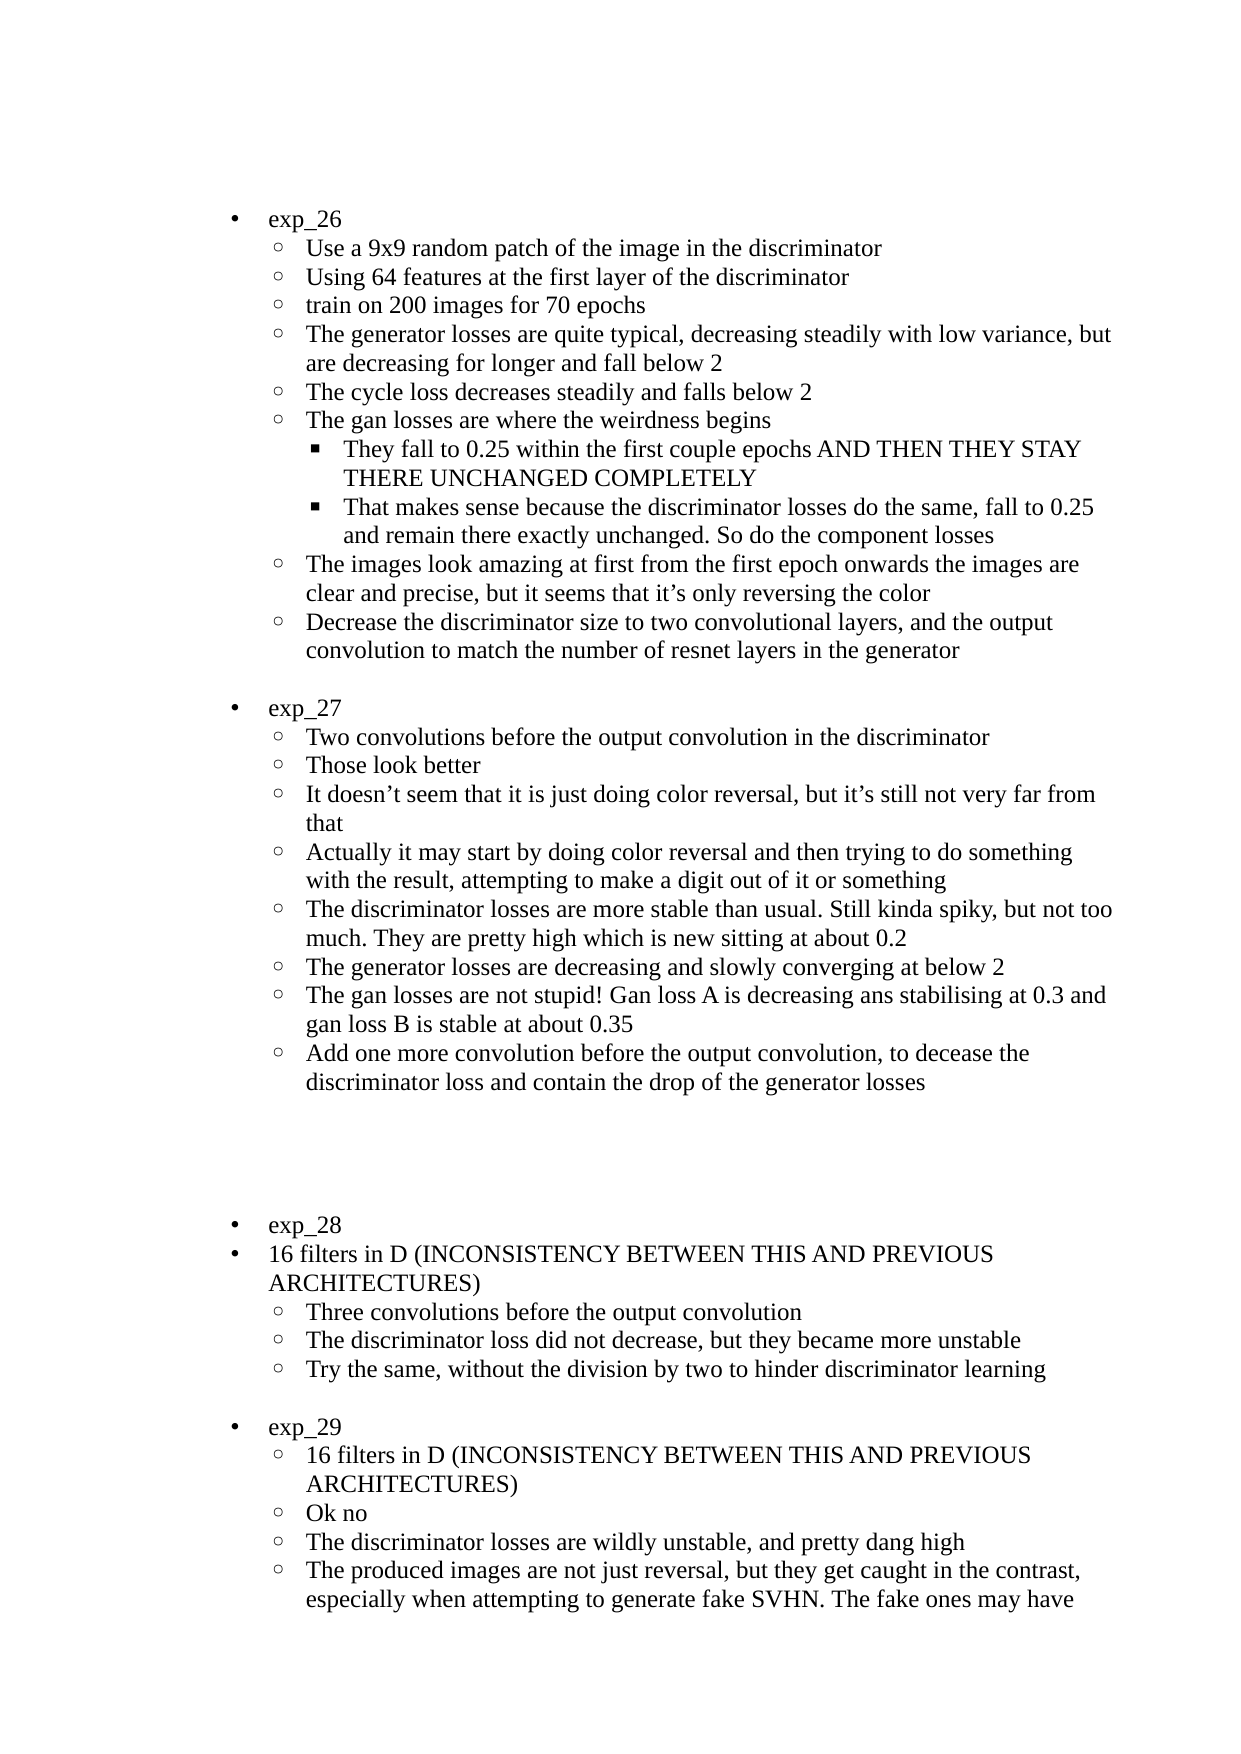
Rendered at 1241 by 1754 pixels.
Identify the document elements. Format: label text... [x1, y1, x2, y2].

list exp_26 [231, 204, 1122, 233]
list Three convolutions before the output convolution [268, 1297, 1122, 1326]
list The discriminator loss did not decrease, but they became more unstable [268, 1326, 1122, 1354]
list Actually it may start by doing color reversal and then trying to do something with the result, attempting to make a digit out of it or something [268, 837, 1122, 894]
list Ok no [268, 1498, 1122, 1527]
list Two convolutions before the output convolution in the discriminator [268, 722, 1122, 751]
list Use a 9x9 random patch of the image in the discriminator [268, 233, 1122, 262]
list 16 filters in D (INCONSISTENCY BETWEEN THIS AND PREVIOUS ARCHITECTURES) [231, 1239, 1122, 1297]
list They fall to 0.25 within the first couple epochs AND THEN THEY STAY THERE UNCHANGED COMPLETELY [306, 434, 1122, 492]
list Try the same, without the division by two to hinder discriminator learning [268, 1354, 1122, 1383]
list The produced images are not just reversal, but they get caught in the contrast, especially when attempting to generate fake SVHN. The fake ones may have [268, 1556, 1122, 1613]
list exp_27 [231, 693, 1122, 722]
list The generator losses are quite typical, decreasing steadily with low variance, but are decreasing for longer and fall below 2 [268, 319, 1122, 377]
list It doesn’t seem that it is just doing color reversal, but it’s still not very far from that [268, 779, 1122, 837]
list That makes sense because the discriminator losses do the same, fall to 0.25 and remain there exactly unchanged. So do the component losses [306, 492, 1122, 549]
list exp_28 [231, 1211, 1122, 1239]
list The images look amazing at first from the first epoch onwards the images are clear and precise, but it seems that it’s only reversing the color [268, 549, 1122, 607]
list The discriminator losses are more stable than usual. Still kinda spiky, but not too much. They are pretty high which is new sitting at about 0.2 [268, 894, 1122, 952]
list Decrease the discriminator size to two convolutional layers, and the output convolution to match the number of resnet layers in the generator [268, 607, 1122, 664]
list Those look better [268, 751, 1122, 779]
list Using 64 features at the first layer of the discriminator [268, 262, 1122, 291]
list The generator losses are decreasing and slowly converging at below 2 [268, 952, 1122, 981]
list The discriminator losses are wildly unstable, and pretty dang high [268, 1527, 1122, 1556]
list The gan losses are where the weirdness begins [268, 406, 1122, 434]
list exp_29 [231, 1412, 1122, 1441]
list train on 200 images for 70 epochs [268, 291, 1122, 319]
list 16 filters in D (INCONSISTENCY BETWEEN THIS AND PREVIOUS ARCHITECTURES) [268, 1441, 1122, 1498]
list The cycle loss decreases steadily and falls below 2 [268, 377, 1122, 406]
list Add one more convolution before the output convolution, to decease the discriminator loss and contain the drop of the generator losses [268, 1038, 1122, 1096]
list The gan losses are not stupid! Gan loss A is decreasing ans stabilising at 0.3 and gan loss B is stable at about 0.35 [268, 981, 1122, 1038]
